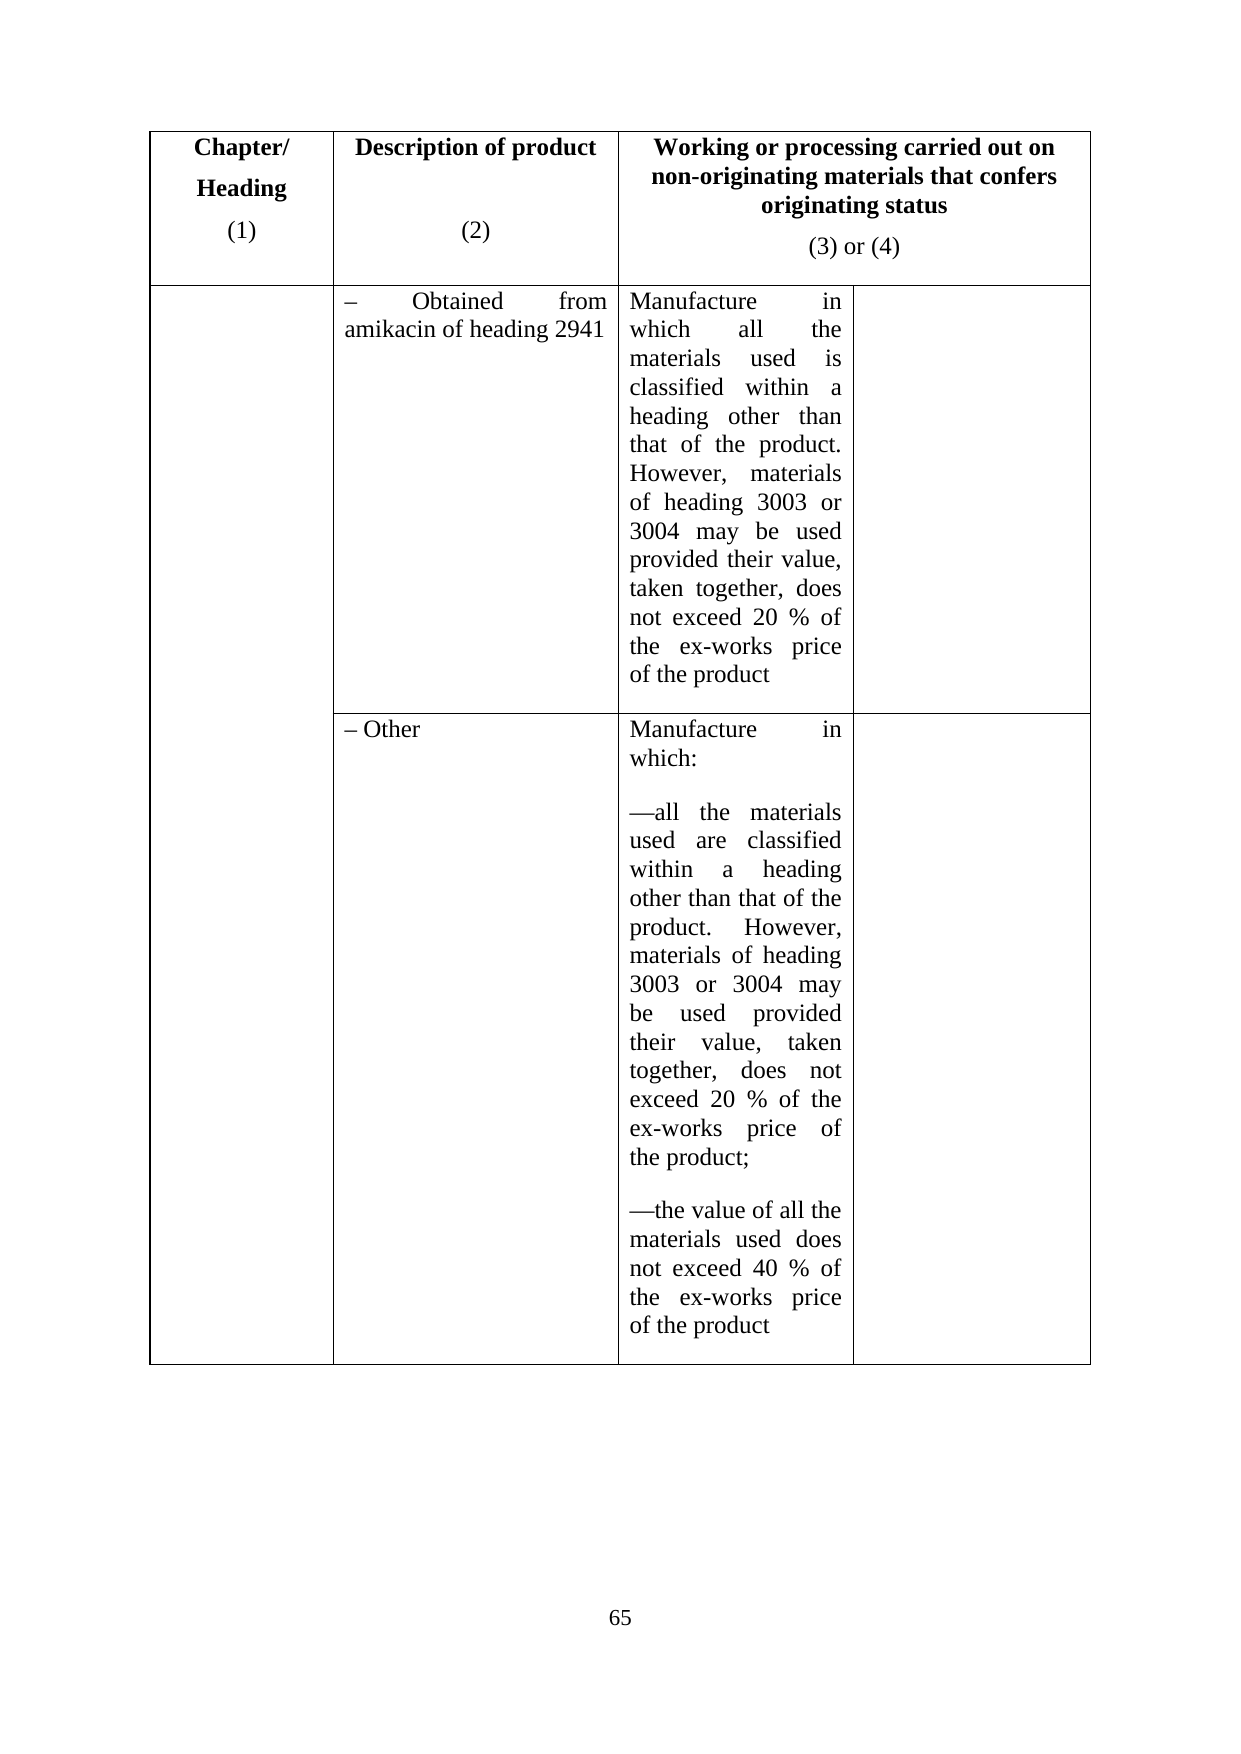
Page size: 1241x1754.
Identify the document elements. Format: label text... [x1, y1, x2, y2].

table_header Chapter/ Heading (1) [151, 132, 333, 285]
table_cell Manufacture in which all the materials used is classified within a heading other than that of the product. However, materials of heading 3003 or 3004 may be used provided their value, taken together, does not exceed 20 % of the ex-works price of the product [619, 286, 853, 713]
table_cell – Obtained from amikacin of heading 2941 [334, 286, 618, 713]
table_cell Manufacture in which: —all the materials used are classified within a heading other than that of the product. However, materials of heading 3003 or 3004 may be used provided their value, taken together, does not exceed 20 % of the ex-works price of the product; —the value of all the materials used does not exceed 40 % of the ex-works price of the product [619, 714, 853, 1364]
table_cell – Other [334, 714, 618, 1364]
table_header Description of product (2) [334, 132, 618, 285]
table_cell [151, 286, 333, 713]
table_cell [151, 713, 333, 1364]
table_header Working or processing carried out on non-originating materials that confers originating status (3) or (4) [619, 132, 1090, 285]
table_cell [854, 286, 1090, 713]
table_cell [854, 714, 1090, 1364]
